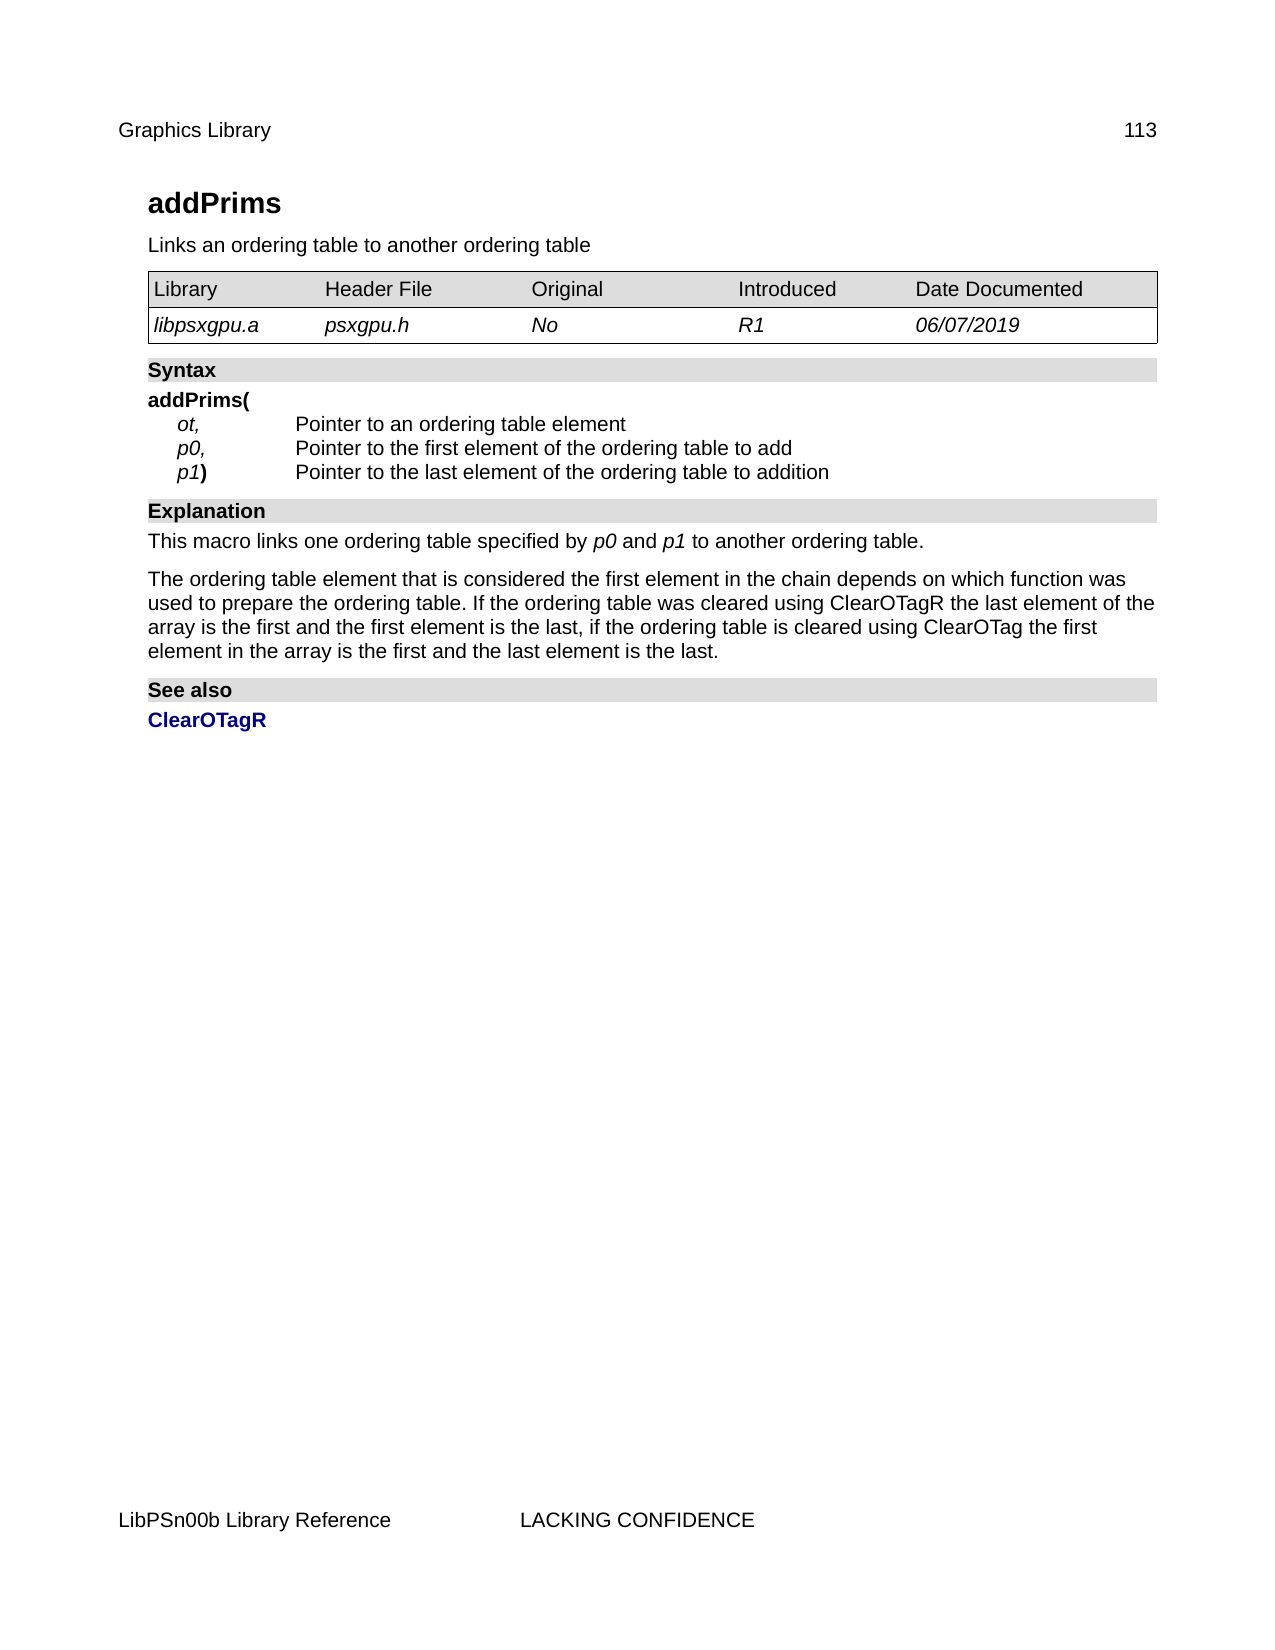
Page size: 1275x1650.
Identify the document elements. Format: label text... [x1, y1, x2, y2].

text The ordering table element that is considered the first element in the chain depends on which function was used to prepare the ordering table. If the ordering table was cleared using ClearOTagR the last element of the array is the first and the first element is the last, if the ordering table is cleared using ClearOTag the first element in the array is the first and the last element is the last. [148, 567, 1157, 663]
subtitle Explanation [148, 499, 1157, 523]
text Library Header File Original Introduced Date Documented [149, 272, 1157, 307]
text Links an ordering table to another ordering table [148, 232, 1157, 256]
subtitle Syntax [148, 358, 1157, 382]
text ClearOTagR [148, 708, 1157, 732]
text p0, Pointer to the first element of the ordering table to add [148, 436, 1157, 460]
text libpsxgpu.a psxgpu.h No R1 06/07/2019 [149, 308, 1157, 343]
text ot, Pointer to an ordering table element [148, 412, 1157, 436]
subtitle See also [148, 678, 1157, 702]
subtitle addPrims [148, 186, 1157, 220]
text This macro links one ordering table specified by p0 and p1 to another ordering table. [148, 528, 1157, 552]
text p1) Pointer to the last element of the ordering table to addition [148, 460, 1157, 484]
text addPrims( [148, 388, 1157, 412]
